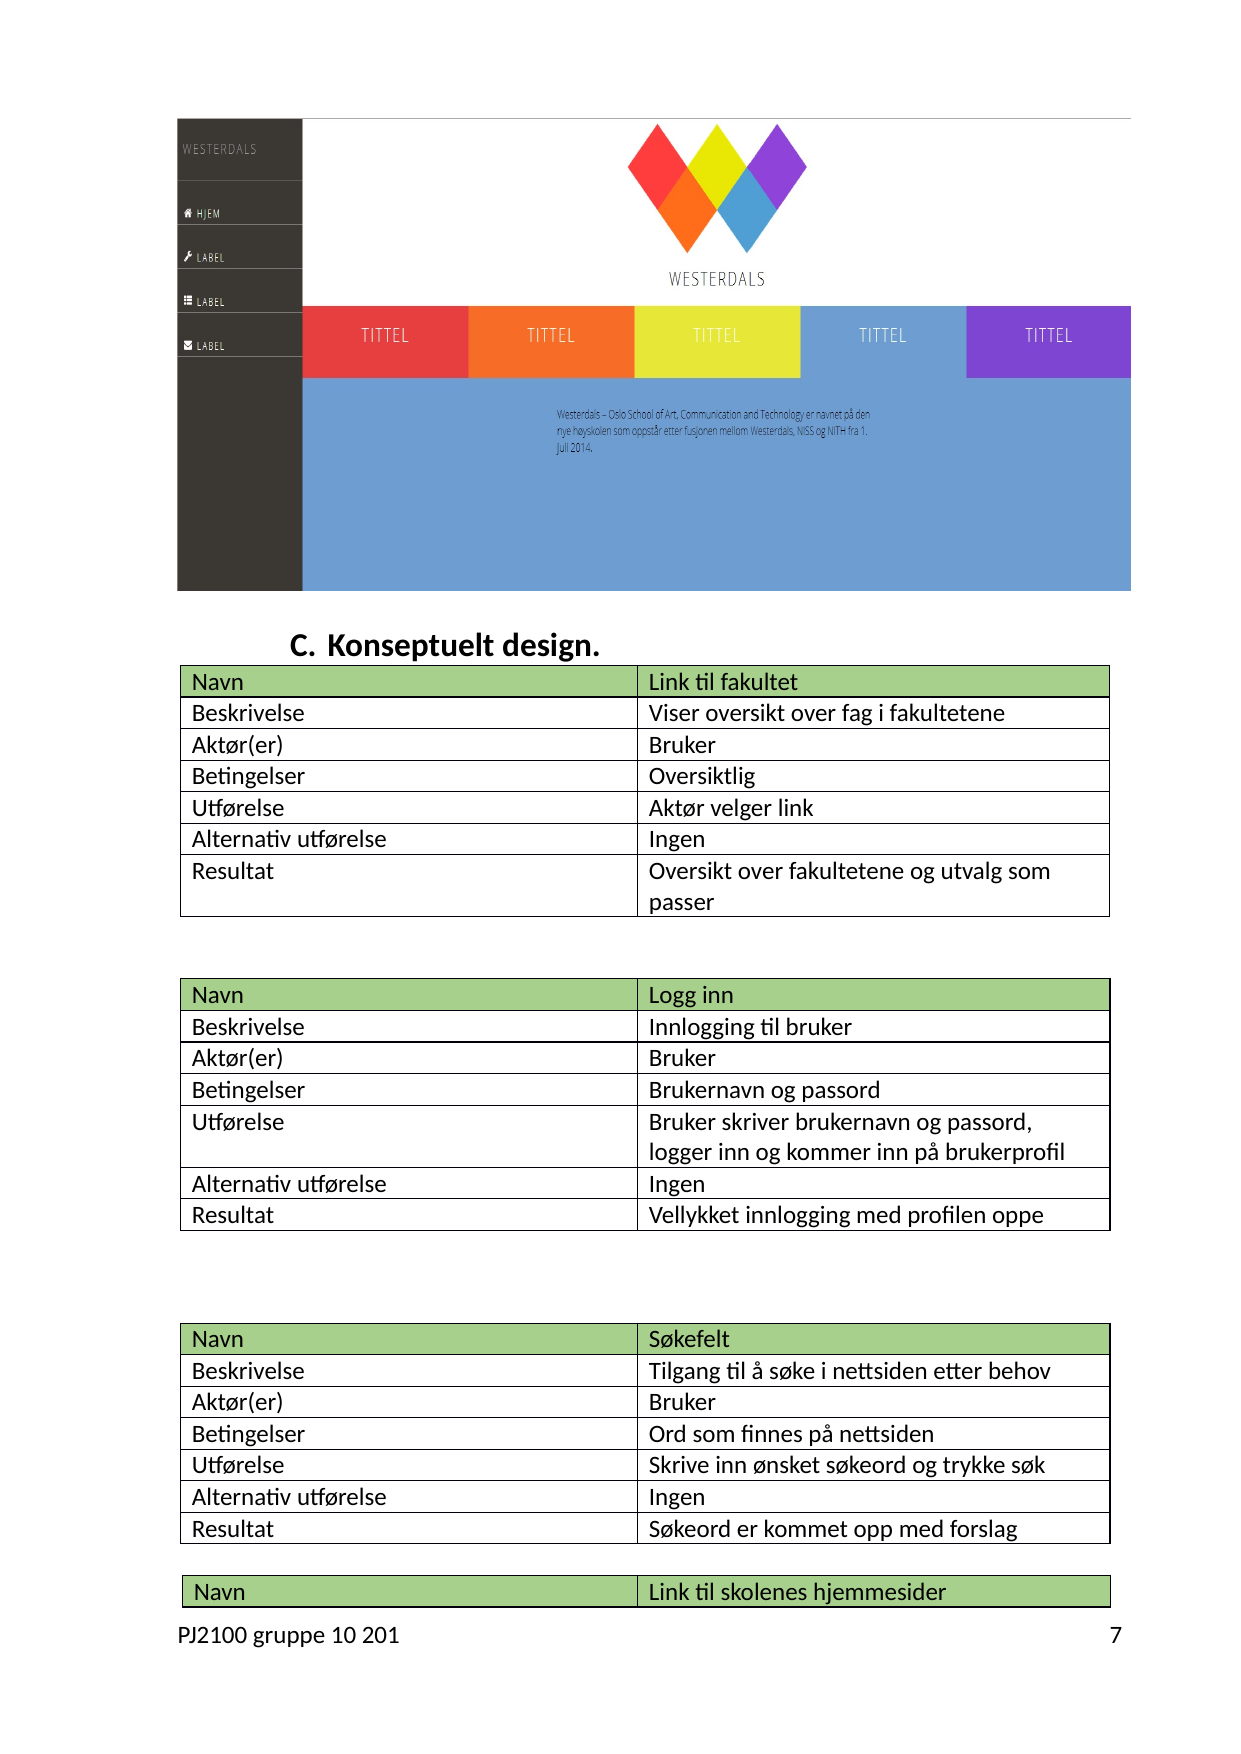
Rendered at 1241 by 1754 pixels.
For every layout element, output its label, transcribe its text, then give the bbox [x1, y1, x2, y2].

table_cell Resultat [181, 855, 637, 916]
table_cell Utførelse [181, 792, 637, 823]
table_header Søkefelt [638, 1324, 1109, 1354]
table_cell Tilgang til å søke i nettsiden etter behov [638, 1355, 1109, 1386]
table_cell Brukernavn og passord [638, 1074, 1109, 1104]
table_cell Utførelse [181, 1106, 637, 1167]
table_cell Alternativ utførelse [181, 1168, 637, 1198]
table_cell Alternativ utførelse [181, 1481, 637, 1512]
table_cell Bruker skriver brukernavn og passord, logger inn og kommer inn på brukerprofil [638, 1106, 1109, 1167]
table_header Link til skolenes hjemmesider [638, 1576, 1110, 1606]
table_cell Betingelser [181, 761, 637, 791]
table_cell Ingen [638, 1168, 1109, 1198]
table_cell Viser oversikt over fag i fakultetene [638, 698, 1109, 728]
table_cell Vellykket innlogging med profilen oppe [638, 1199, 1109, 1230]
table_cell Oversikt over fakultetene og utvalg som passer [638, 855, 1109, 916]
table_cell Aktør(er) [181, 1387, 637, 1417]
table_cell Resultat [181, 1513, 637, 1543]
table_cell Ingen [638, 824, 1109, 854]
table_header Navn [181, 1324, 637, 1354]
table_cell Betingelser [181, 1074, 637, 1104]
table_cell Oversiktlig [638, 761, 1109, 791]
table_cell Beskrivelse [181, 1355, 637, 1386]
table_cell Beskrivelse [181, 1011, 637, 1041]
table_cell Bruker [638, 729, 1109, 759]
table_header Link til fakultet [638, 666, 1109, 696]
table_cell Innlogging til bruker [638, 1011, 1109, 1041]
table_header Navn [181, 666, 637, 696]
table_cell Beskrivelse [181, 698, 637, 728]
table_cell Bruker [638, 1043, 1109, 1073]
table_cell Betingelser [181, 1418, 637, 1449]
table_cell Ord som finnes på nettsiden [638, 1418, 1109, 1449]
table_cell Ingen [638, 1481, 1109, 1512]
picture [177, 118, 1131, 591]
table_cell Aktør velger link [638, 792, 1109, 823]
list Konseptuelt design. [290, 624, 1122, 665]
table_header Navn [183, 1576, 637, 1606]
table_header Navn [181, 979, 637, 1010]
table_cell Resultat [181, 1199, 637, 1230]
table_cell Søkeord er kommet opp med forslag [638, 1513, 1109, 1543]
table_cell Aktør(er) [181, 1043, 637, 1073]
table_header Logg inn [638, 979, 1109, 1010]
table_cell Aktør(er) [181, 729, 637, 759]
table_cell Skrive inn ønsket søkeord og trykke søk [638, 1450, 1109, 1480]
table_cell Utførelse [181, 1450, 637, 1480]
table_cell Alternativ utførelse [181, 824, 637, 854]
table_cell Bruker [638, 1387, 1109, 1417]
